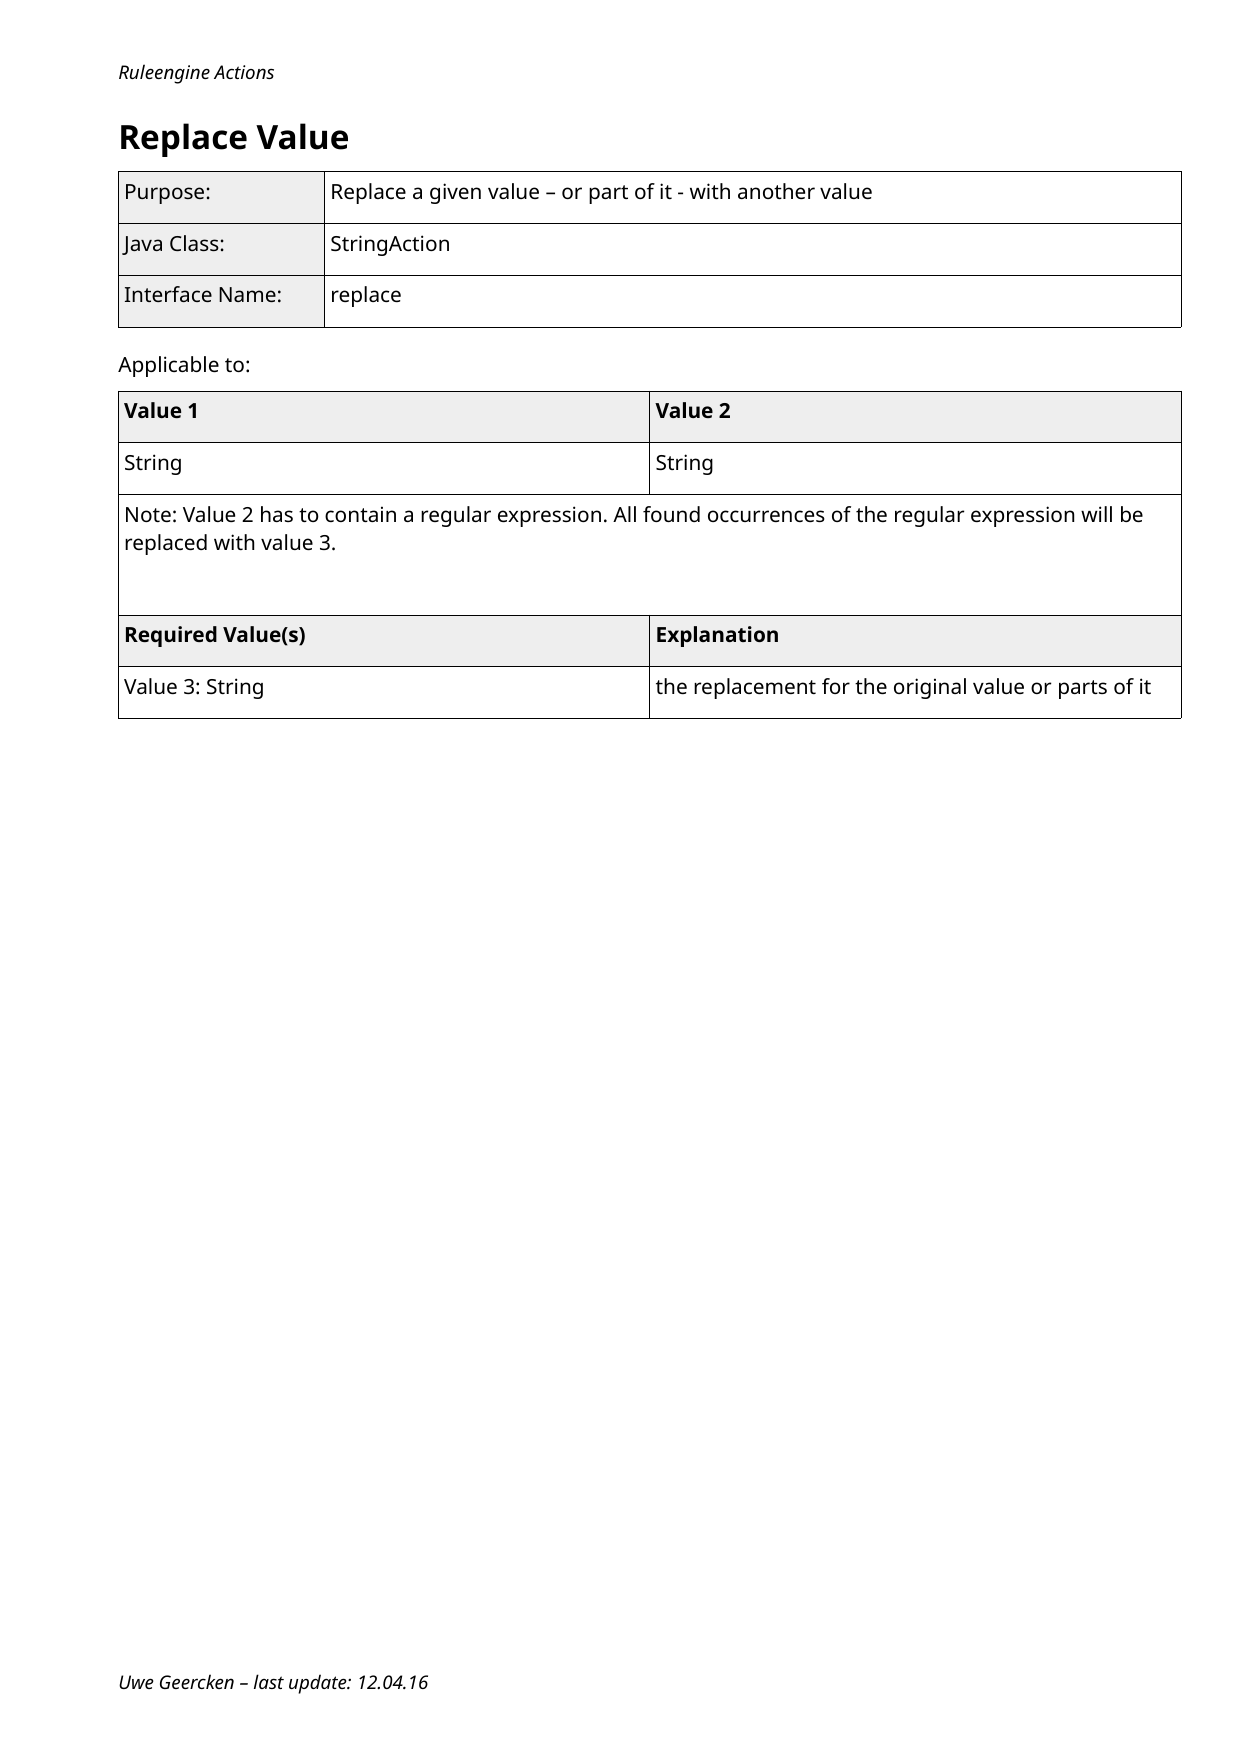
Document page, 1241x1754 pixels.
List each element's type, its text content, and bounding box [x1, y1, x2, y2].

table_header Value 2 [650, 392, 1181, 442]
table_cell Note: Value 2 has to contain a regular expression. All found occurrences of the regular expression will be replaced with value 3. [119, 495, 1181, 614]
table_cell Required Value(s) [119, 616, 649, 666]
text Replace Value [118, 114, 1181, 159]
table_cell replace [325, 276, 1181, 327]
table_cell Value 3: String [119, 667, 649, 718]
table_cell Explanation [650, 616, 1181, 666]
table_cell the replacement for the original value or parts of it [650, 667, 1181, 718]
table_cell Java Class: [119, 224, 324, 275]
table_header Replace a given value – or part of it - with another value [325, 172, 1181, 223]
table_header Value 1 [119, 392, 649, 442]
table_cell String [119, 443, 649, 494]
table_header Purpose: [119, 172, 324, 223]
table_cell StringAction [325, 224, 1181, 275]
text Applicable to: [118, 350, 1181, 379]
table_cell String [650, 443, 1181, 494]
table_cell Interface Name: [119, 276, 324, 327]
